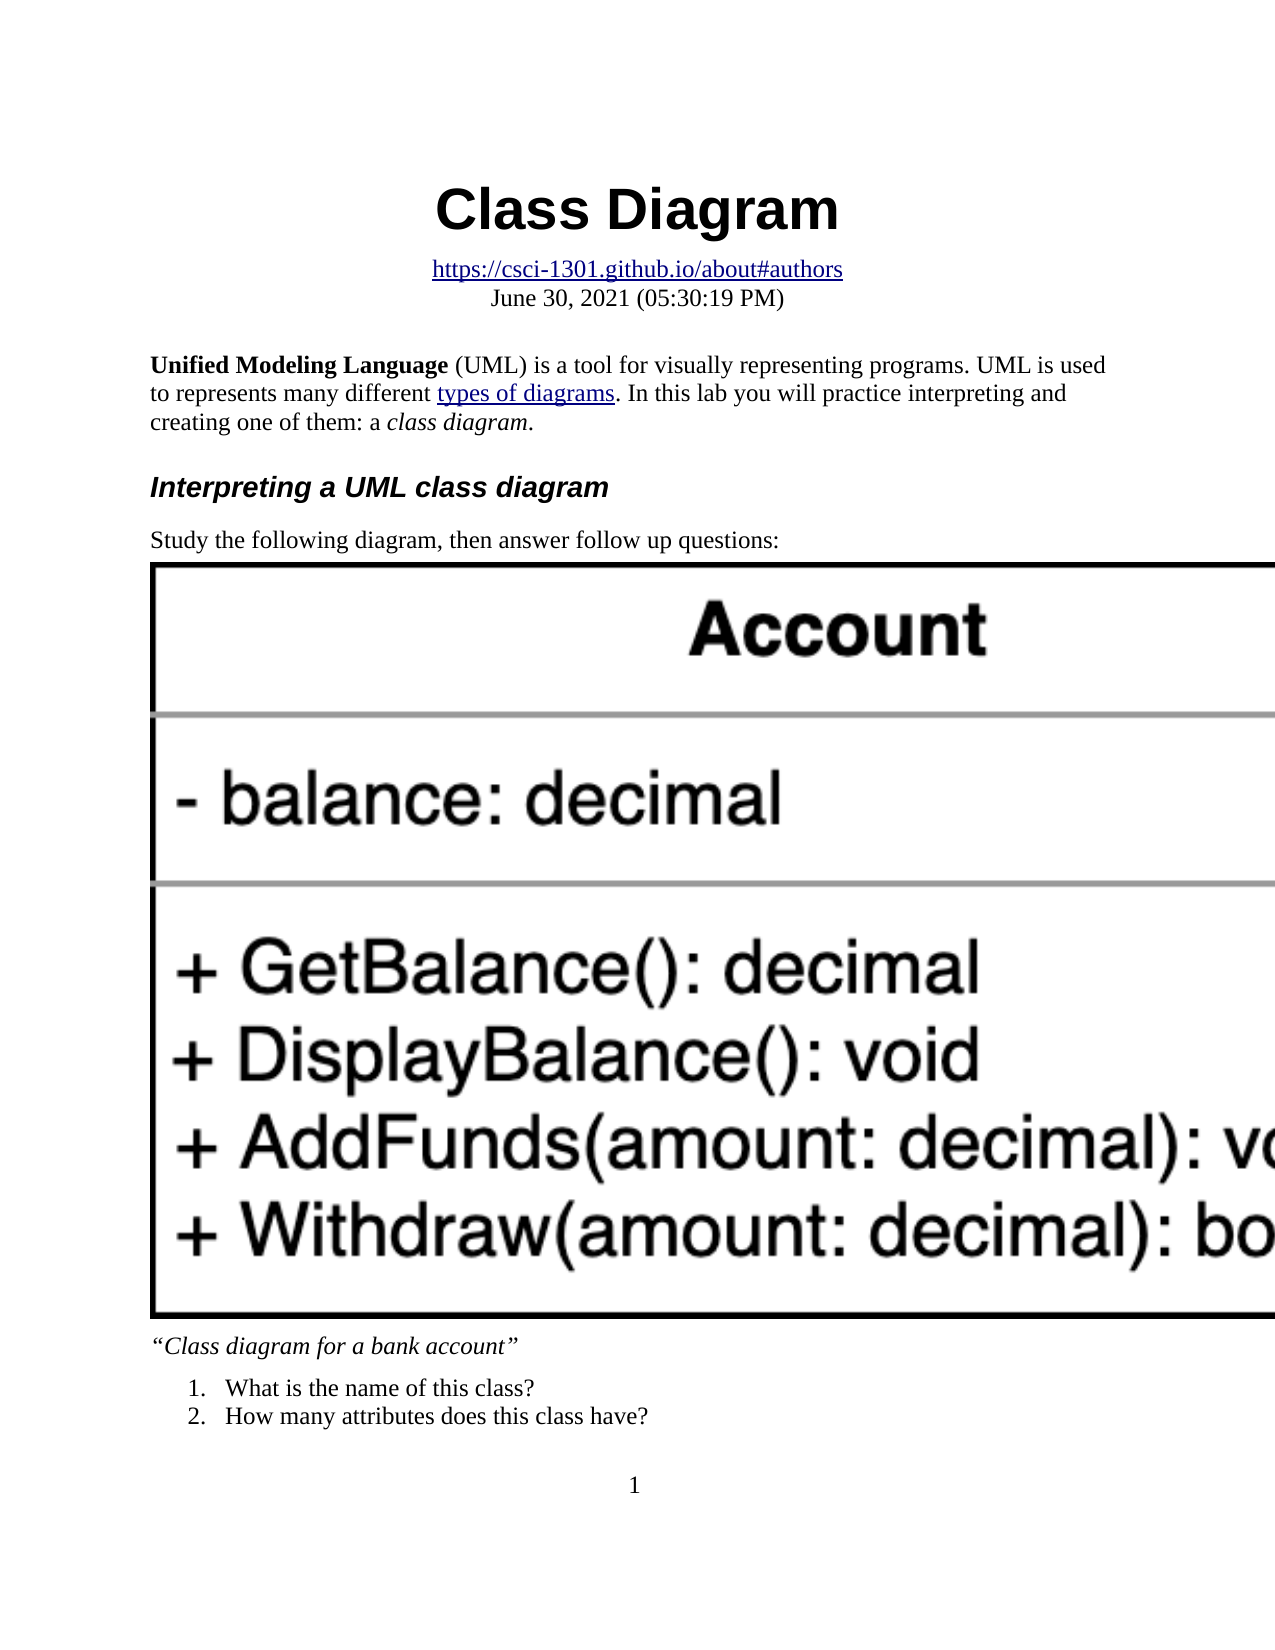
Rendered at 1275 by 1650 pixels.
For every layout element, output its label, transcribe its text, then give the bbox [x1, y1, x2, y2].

subtitle Interpreting a UML class diagram [150, 470, 1125, 503]
title Class Diagram [150, 175, 1125, 242]
text Unified Modeling Language (UML) is a tool for visually representing programs. UML is used to represents many different types of diagrams. In this lab you will practice interpreting and creating one of them: a class diagram. [150, 350, 1125, 436]
text https://csci-1301.github.io/about#authors [150, 254, 1125, 283]
list What is the name of this class? [187, 1373, 1125, 1401]
picture [150, 562, 1275, 1319]
text June 30, 2021 (05:30:19 PM) [150, 283, 1125, 312]
text “Class diagram for a bank account” [150, 1331, 1125, 1360]
list How many attributes does this class have? [187, 1401, 1125, 1430]
text Study the following diagram, then answer follow up questions: [150, 525, 1125, 554]
